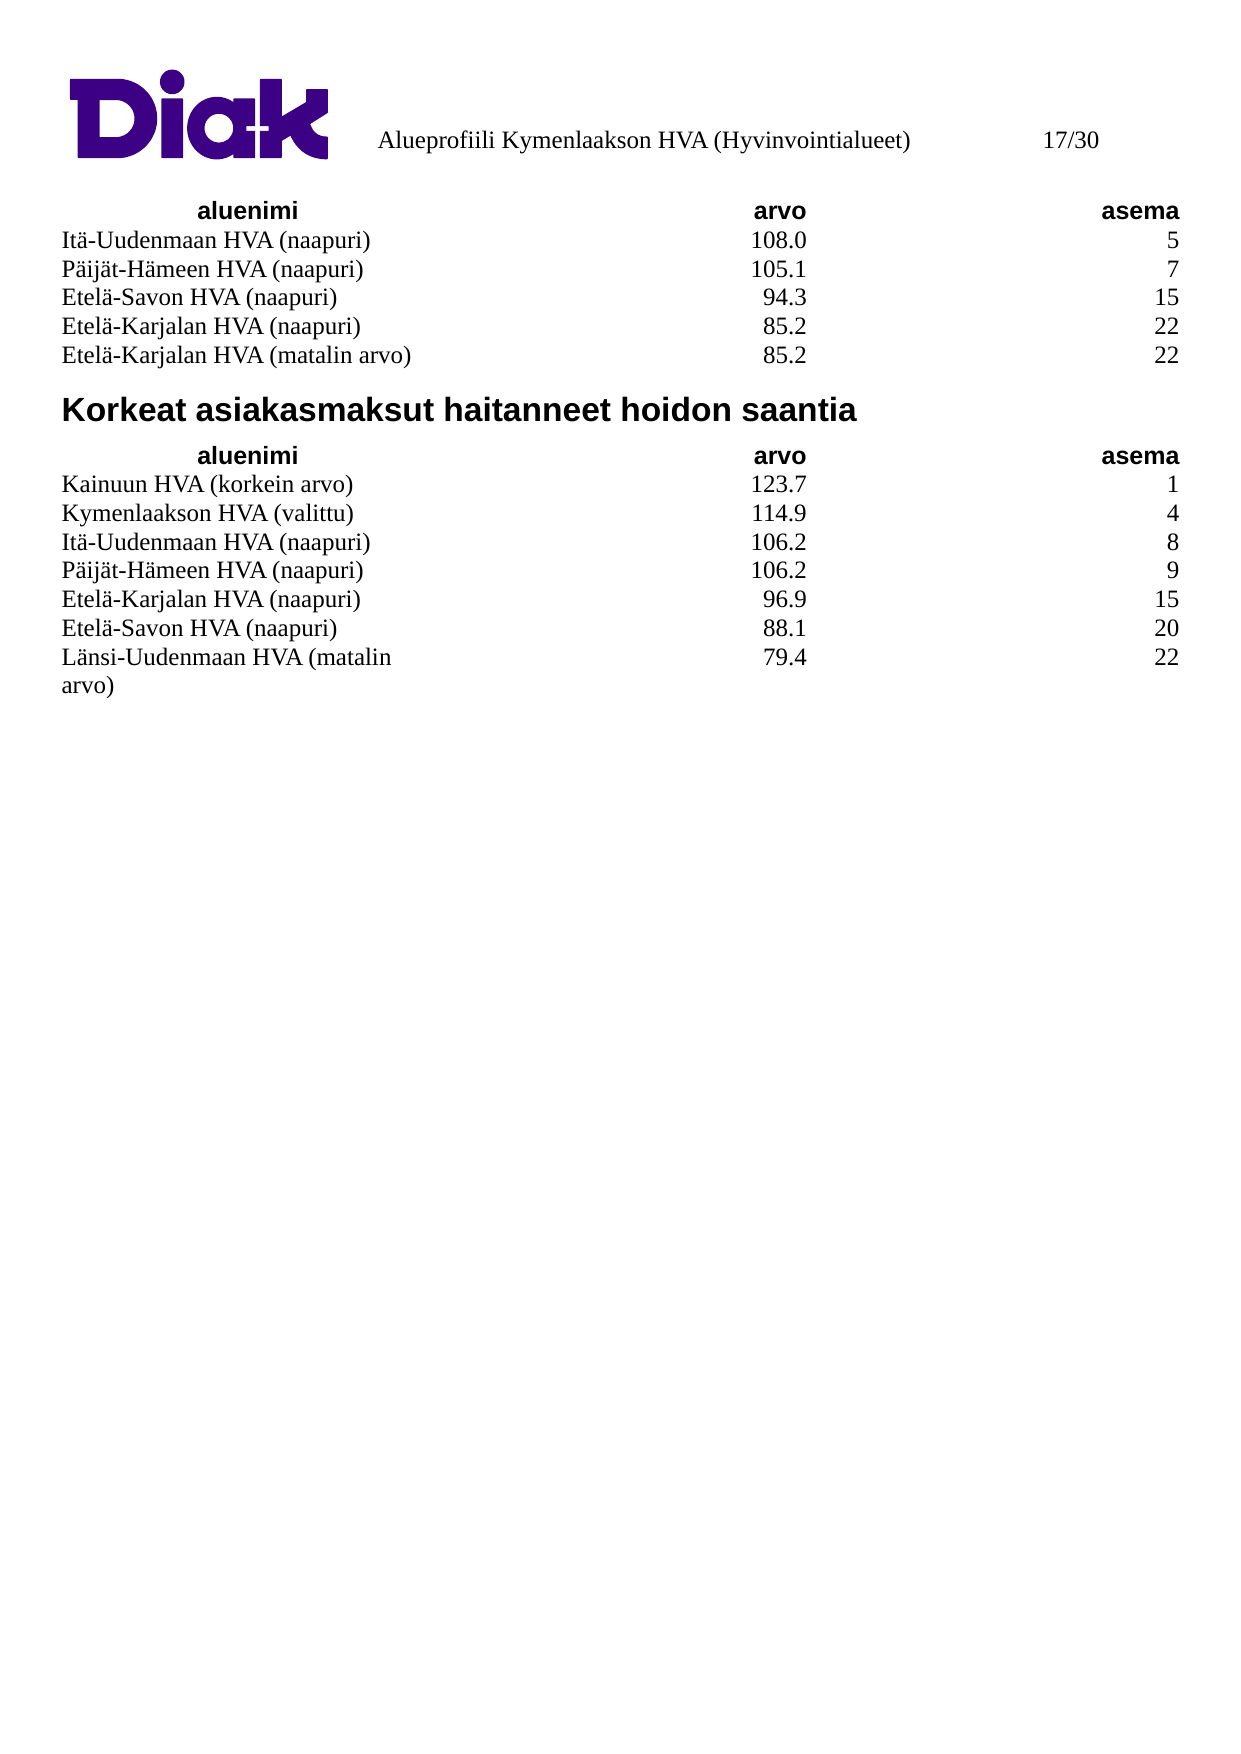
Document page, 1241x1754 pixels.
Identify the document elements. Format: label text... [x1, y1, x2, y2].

table_cell 15 [806, 283, 1179, 311]
table_header asema [806, 441, 1179, 469]
table_header aluenimi [61, 441, 434, 469]
table_cell 96.9 [434, 584, 806, 613]
table_cell 22 [806, 340, 1179, 369]
table_header arvo [434, 441, 806, 469]
table_cell 106.2 [434, 556, 806, 584]
table_cell 108.0 [434, 225, 806, 254]
table_cell 15 [806, 584, 1179, 613]
table_cell 1 [806, 469, 1179, 498]
table_cell 88.1 [434, 613, 806, 642]
table_cell Kainuun HVA (korkein arvo) [61, 469, 434, 498]
table_cell 7 [806, 254, 1179, 282]
table_cell 22 [806, 311, 1179, 340]
table_cell Etelä-Savon HVA (naapuri) [61, 613, 434, 642]
table_cell Etelä-Karjalan HVA (matalin arvo) [61, 340, 434, 369]
table_cell 123.7 [434, 469, 806, 498]
table_cell 114.9 [434, 498, 806, 527]
subtitle Korkeat asiakasmaksut haitanneet hoidon saantia [61, 389, 1179, 428]
table_cell 20 [806, 613, 1179, 642]
table_cell Päijät-Hämeen HVA (naapuri) [61, 556, 434, 584]
table_cell Etelä-Karjalan HVA (naapuri) [61, 584, 434, 613]
table_cell 106.2 [434, 527, 806, 556]
table_cell Etelä-Savon HVA (naapuri) [61, 283, 434, 311]
table_cell Kymenlaakson HVA (valittu) [61, 498, 434, 527]
table_cell Itä-Uudenmaan HVA (naapuri) [61, 527, 434, 556]
table_cell 85.2 [434, 311, 806, 340]
table_cell Itä-Uudenmaan HVA (naapuri) [61, 225, 434, 254]
table_cell 4 [806, 498, 1179, 527]
table_cell 94.3 [434, 283, 806, 311]
table_header asema [806, 196, 1179, 225]
table_cell 105.1 [434, 254, 806, 282]
table_cell 85.2 [434, 340, 806, 369]
table_cell Länsi-Uudenmaan HVA (matalin arvo) [61, 642, 434, 699]
table_cell 22 [806, 642, 1179, 699]
table_cell Päijät-Hämeen HVA (naapuri) [61, 254, 434, 282]
table_cell 79.4 [434, 642, 806, 699]
table_cell Etelä-Karjalan HVA (naapuri) [61, 311, 434, 340]
table_cell 5 [806, 225, 1179, 254]
table_cell 8 [806, 527, 1179, 556]
table_header aluenimi [61, 196, 434, 225]
table_header arvo [434, 196, 806, 225]
table_cell 9 [806, 556, 1179, 584]
